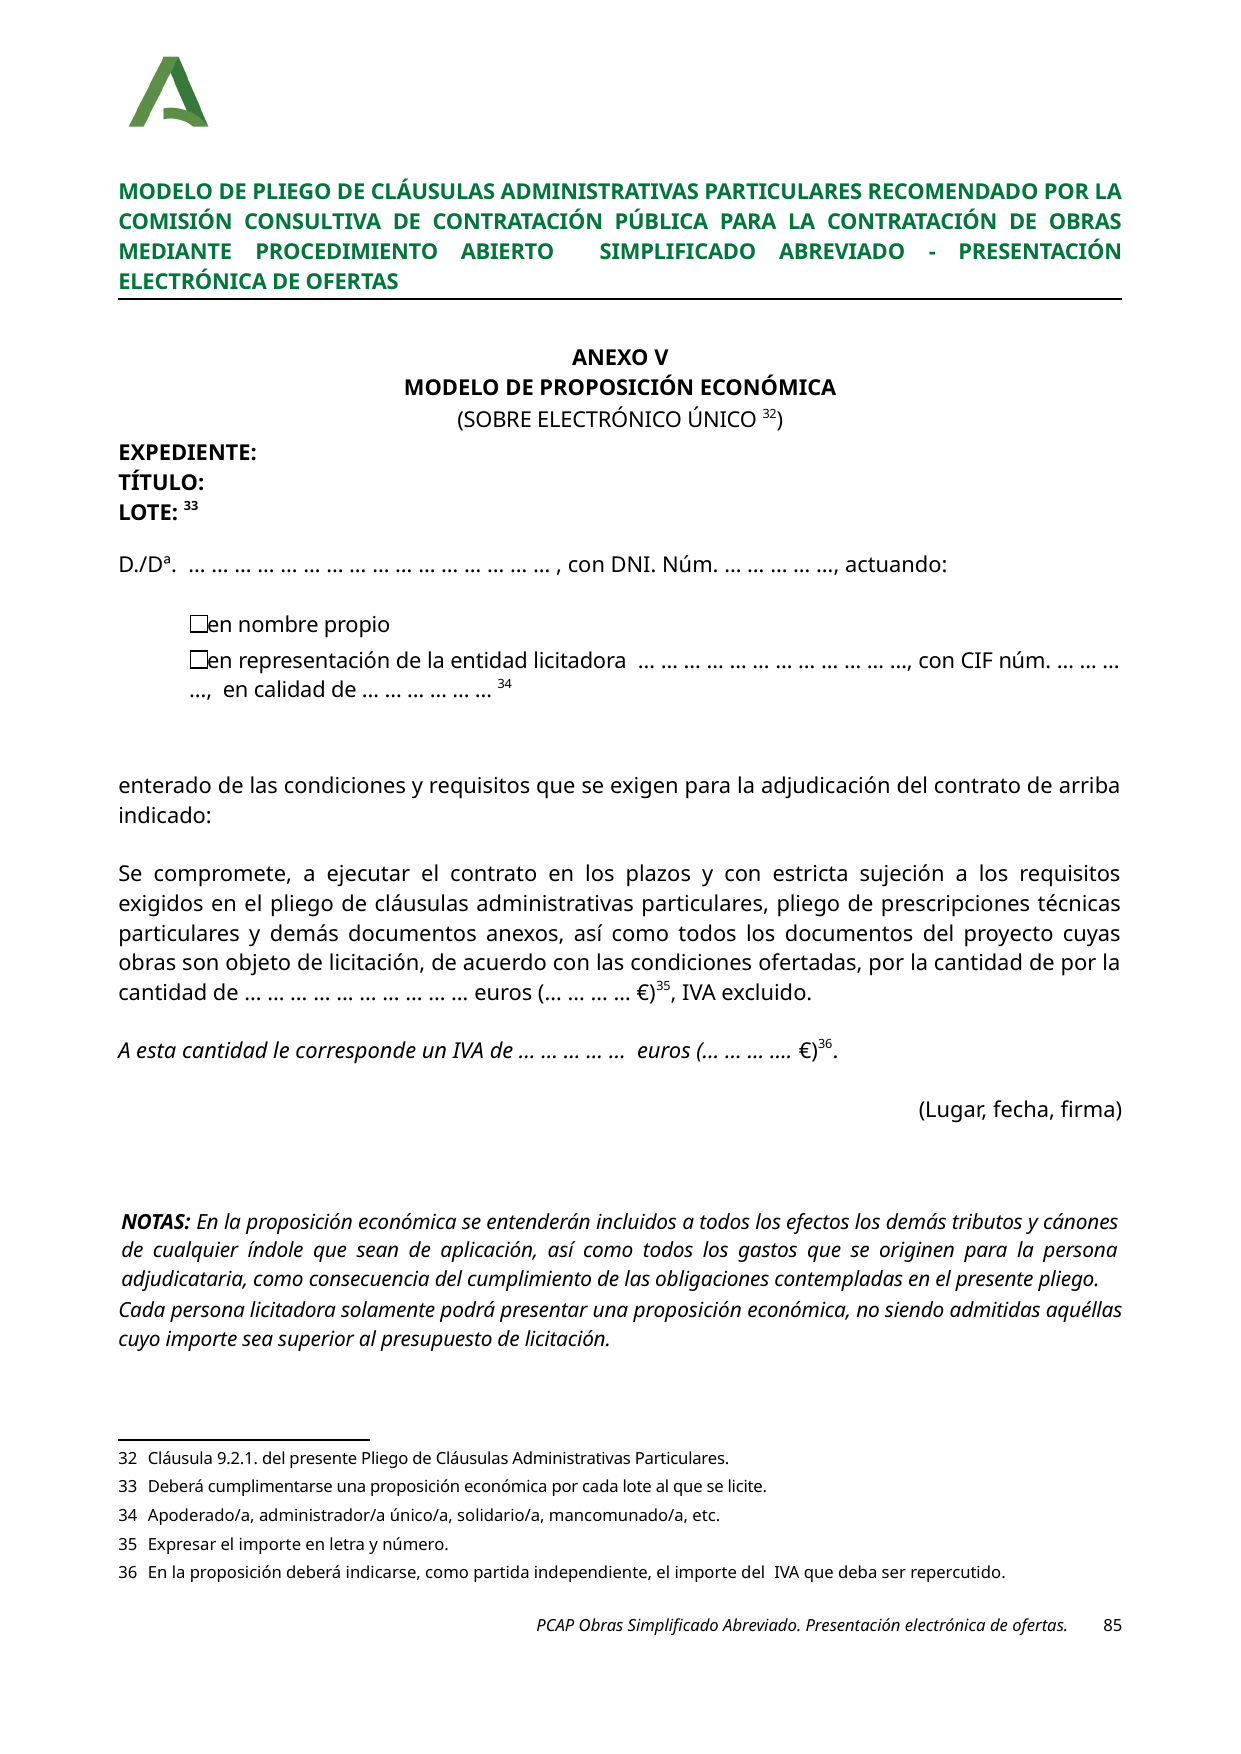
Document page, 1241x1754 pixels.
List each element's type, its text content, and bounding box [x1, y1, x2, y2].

text Cláusula 9.2.1. del presente Pliego de Cláusulas Administrativas Particulares. [118, 1446, 1122, 1469]
text en representación de la entidad licitadora … … … … … … … … … … … …, con CIF núm. … … … …, en calidad de … … … … … … [189, 645, 1122, 704]
picture [124, 52, 213, 131]
text MODELO DE PLIEGO DE CLÁUSULAS ADMINISTRATIVAS PARTICULARES RECOMENDADO POR LA COMISIÓN CONSULTIVA DE CONTRATACIÓN PÚBLICA PARA LA CONTRATACIÓN DE OBRAS MEDIANTE PROCEDIMIENTO ABIERTO SIMPLIFICADO ABREVIADO - PRESENTACIÓN ELECTRÓNICA DE OFERTAS [118, 176, 1122, 298]
text Expresar el importe en letra y número. [118, 1532, 1122, 1555]
text EXPEDIENTE: [118, 437, 1122, 467]
text TÍTULO: [118, 467, 1122, 497]
text A esta cantidad le corresponde un IVA de … … … … … euros (… … … …. €). [118, 1035, 1122, 1065]
text Se compromete, a ejecutar el contrato en los plazos y con estricta sujeción a los requisitos exigidos en el pliego de cláusulas administrativas particulares, pliego de prescripciones técnicas particulares y demás documentos anexos, así como todos los documentos del proyecto cuyas obras son objeto de licitación, de acuerdo con las condiciones ofertadas, por la cantidad de por la cantidad de … … … … … … … … … … euros (… … … … €), IVA excluido. [118, 858, 1122, 1007]
text ANEXO V [118, 342, 1122, 372]
text NOTAS: En la proposición económica se entenderán incluidos a todos los efectos los demás tributos y cánones de cualquier índole que sean de aplicación, así como todos los gastos que se originen para la persona adjudicataria, como consecuencia del cumplimiento de las obligaciones contempladas en el presente pliego. [118, 1204, 1122, 1295]
text (SOBRE ELECTRÓNICO ÚNICO ) [118, 402, 1122, 437]
text Deberá cumplimentarse una proposición económica por cada lote al que se licite. [118, 1475, 1122, 1498]
text Cada persona licitadora solamente podrá presentar una proposición económica, no siendo admitidas aquéllas cuyo importe sea superior al presupuesto de licitación. [118, 1295, 1122, 1352]
text D./Dª. … … … … … … … … … … … … … … … … , con DNI. Núm. … … … … …, actuando: [118, 549, 1122, 579]
text LOTE: [118, 497, 1122, 527]
text (Lugar, fecha, firma) [118, 1093, 1122, 1123]
text enterado de las condiciones y requisitos que se exigen para la adjudicación del contrato de arriba indicado: [118, 770, 1122, 829]
text en nombre propio [189, 609, 1122, 639]
text Apoderado/a, administrador/a único/a, solidario/a, mancomunado/a, etc. [118, 1504, 1122, 1526]
text MODELO DE PROPOSICIÓN ECONÓMICA [118, 372, 1122, 402]
text En la proposición deberá indicarse, como partida independiente, el importe del IVA que deba ser repercutido. [118, 1561, 1122, 1584]
